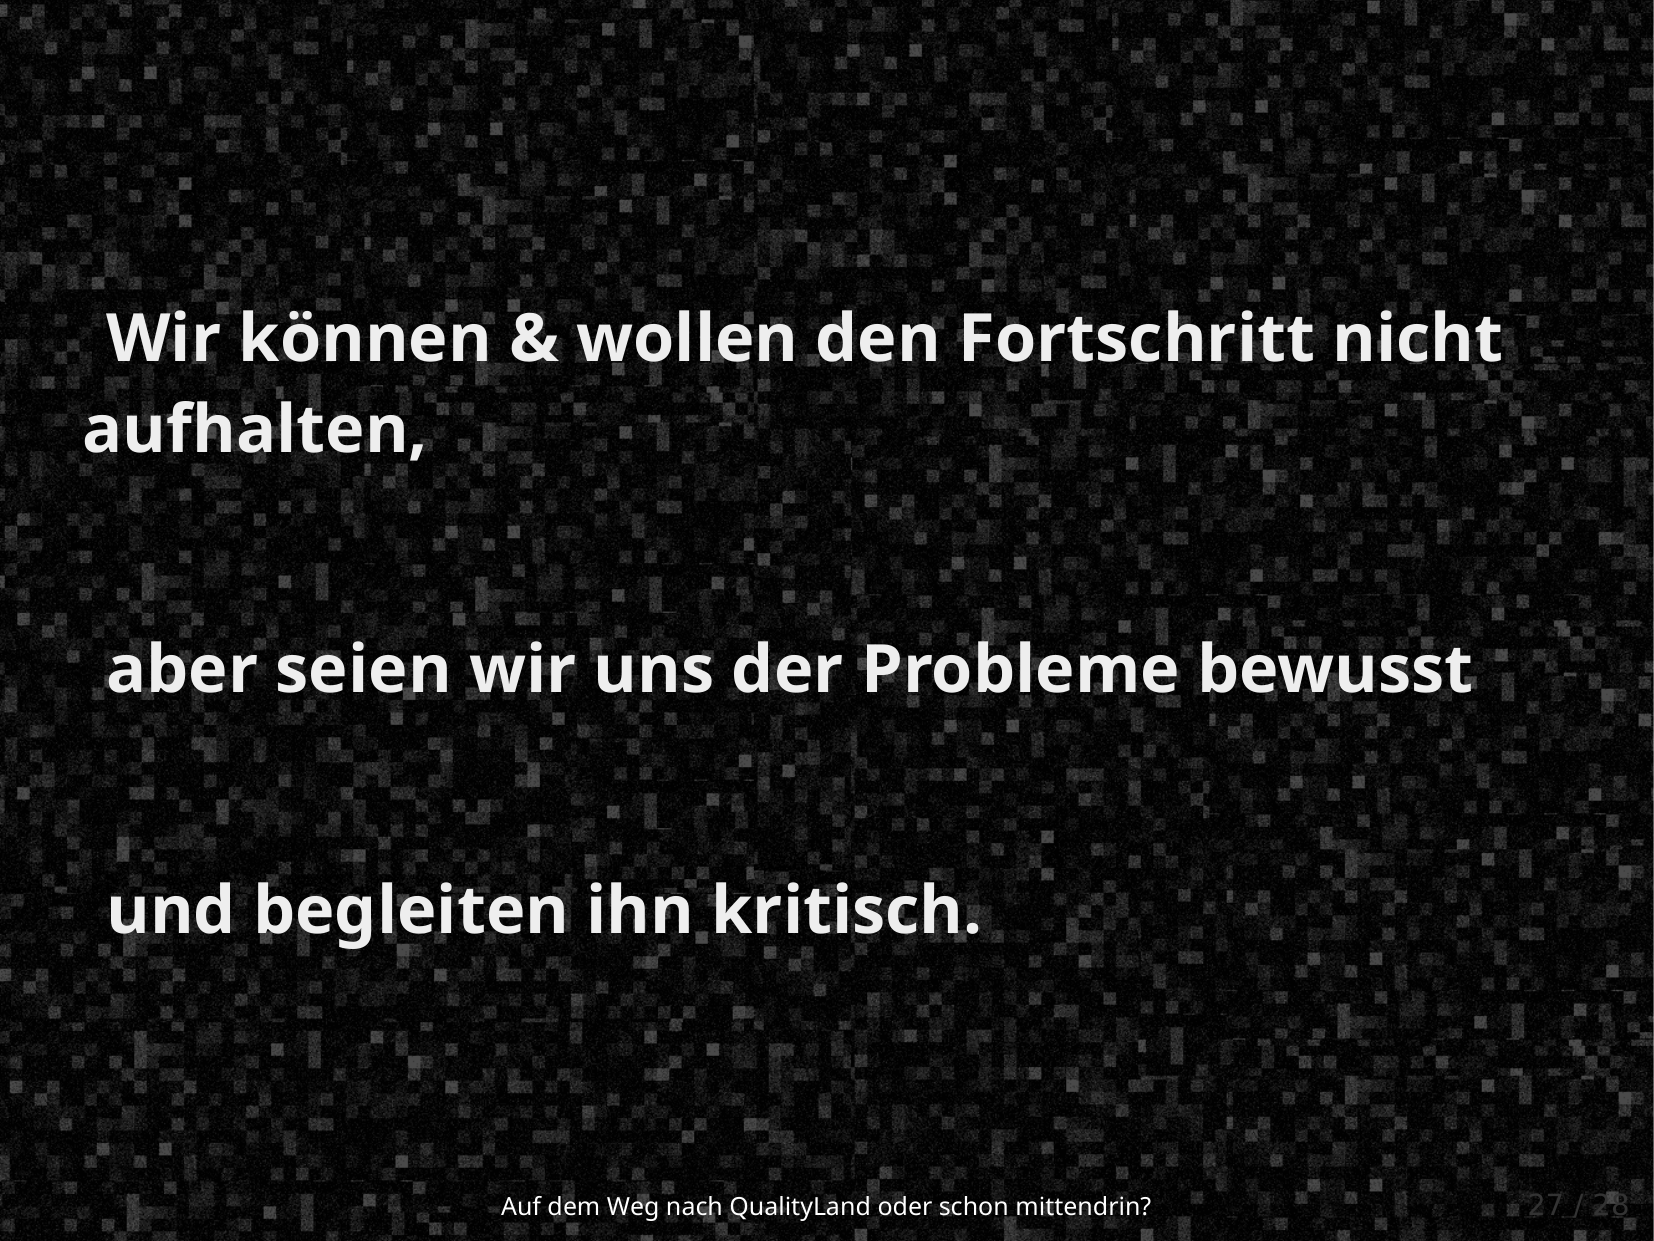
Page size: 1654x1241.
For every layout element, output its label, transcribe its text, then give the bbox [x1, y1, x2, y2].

picture [0, 0, 1654, 1241]
list Wir können & wollen den Fortschritt nicht aufhalten, aber seien wir uns der Probleme bewusst und begleiten ihn kritisch. [82, 290, 1571, 1109]
title [129, 107, 1518, 218]
